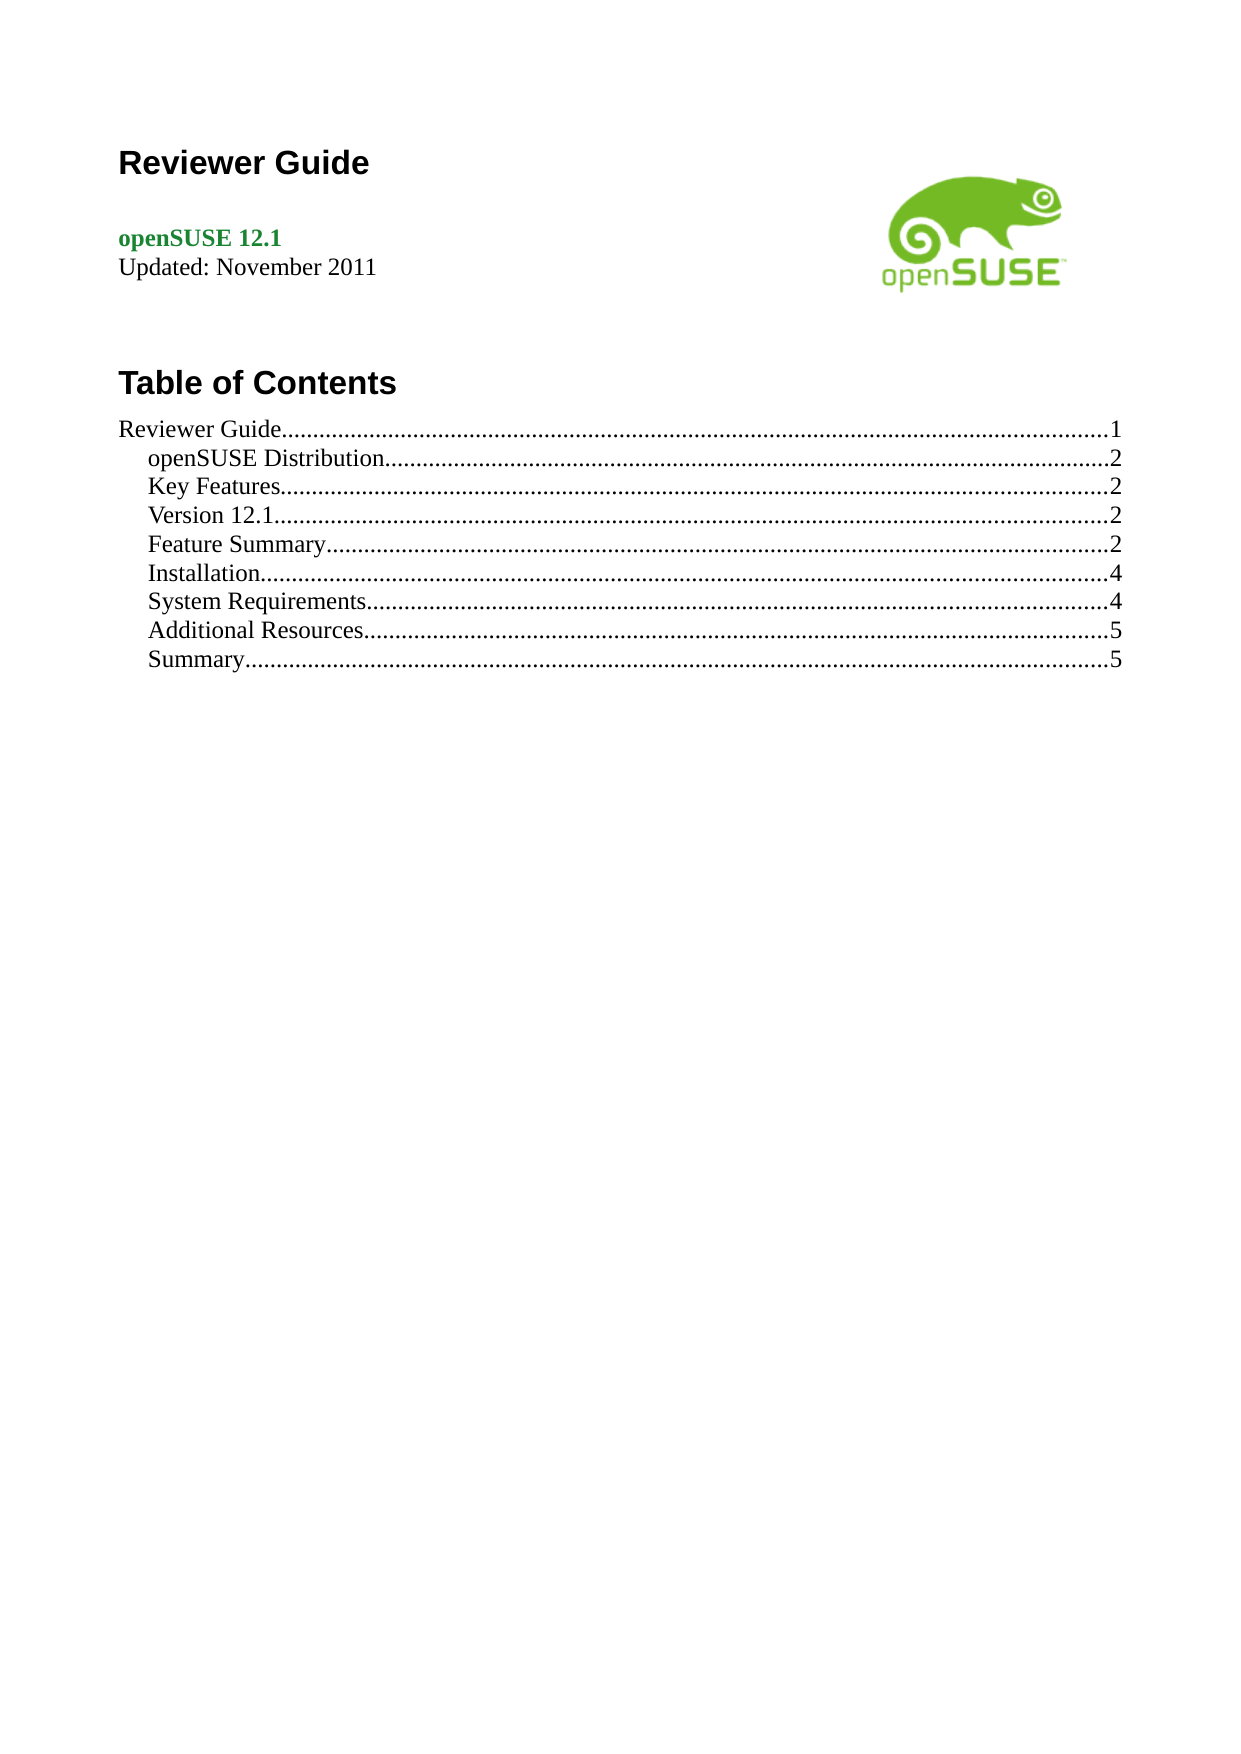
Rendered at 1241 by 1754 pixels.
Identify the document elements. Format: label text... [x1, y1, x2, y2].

text openSUSE 12.1 [118, 223, 829, 252]
text Updated: November 2011 [118, 252, 829, 281]
text Key Features 2 [148, 471, 1122, 500]
text Additional Resources 5 [148, 615, 1122, 644]
text Installation 4 [148, 558, 1122, 586]
picture [829, 121, 1125, 343]
text Version 12.1 2 [148, 500, 1122, 529]
text Reviewer Guide 1 [118, 414, 1122, 443]
text openSUSE Distribution 2 [148, 443, 1122, 471]
text System Requirements 4 [148, 586, 1122, 615]
subtitle Table of Contents [118, 363, 1122, 401]
text Summary 5 [148, 644, 1122, 673]
text Feature Summary 2 [148, 529, 1122, 558]
subtitle Reviewer Guide [118, 143, 829, 182]
